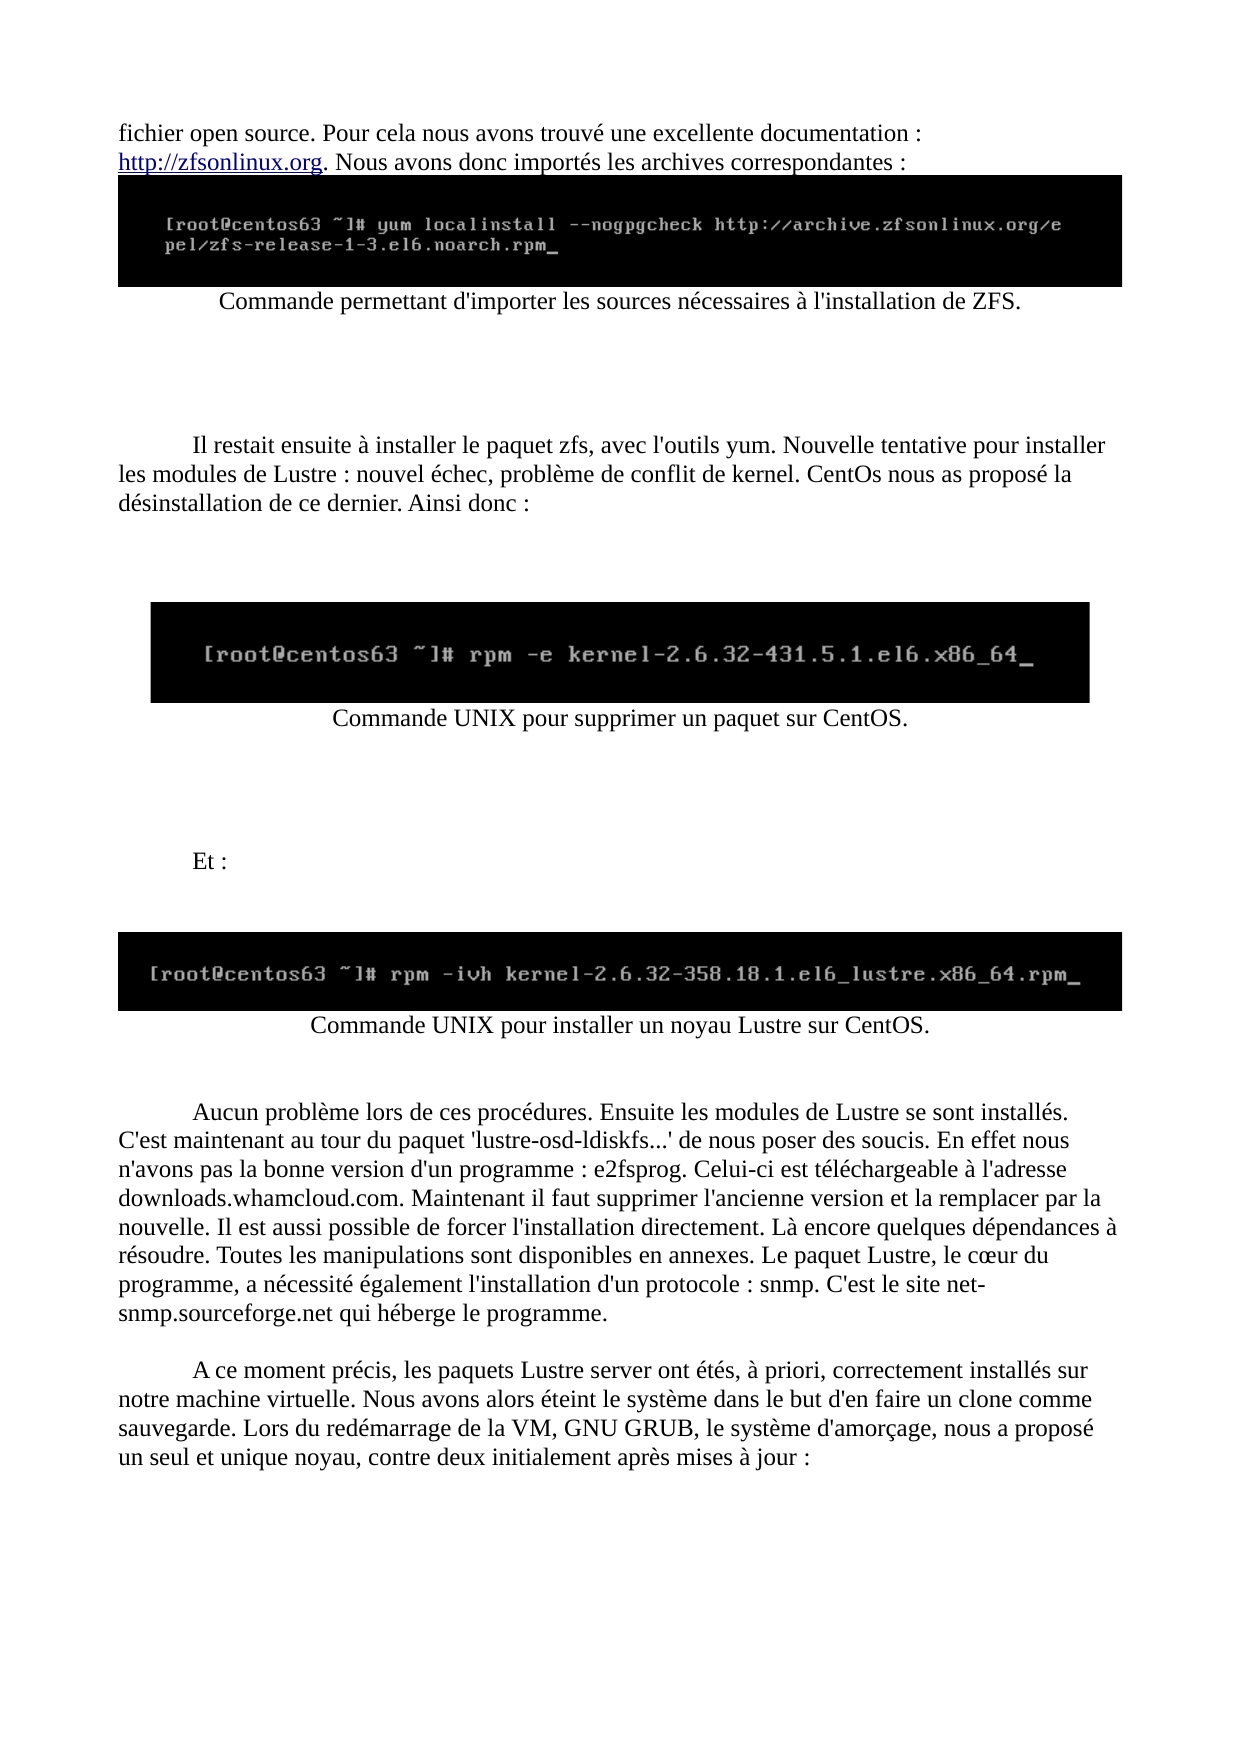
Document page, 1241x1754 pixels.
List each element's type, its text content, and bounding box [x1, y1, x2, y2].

text Commande UNIX pour installer un noyau Lustre sur CentOS. [118, 1011, 1122, 1039]
picture [150, 602, 1090, 703]
text Il restait ensuite à installer le paquet zfs, avec l'outils yum. Nouvelle tentative pour installer les modules de Lustre : nouvel échec, problème de conflit de kernel. CentOs nous as proposé la désinstallation de ce dernier. Ainsi donc : [118, 430, 1122, 516]
text Et : [118, 846, 1122, 875]
picture [118, 932, 1123, 1011]
text Commande UNIX pour supprimer un paquet sur CentOS. [118, 703, 1122, 731]
text Aucun problème lors de ces procédures. Ensuite les modules de Lustre se sont installés. C'est maintenant au tour du paquet 'lustre-osd-ldiskfs...' de nous poser des soucis. En effet nous n'avons pas la bonne version d'un programme : e2fsprog. Celui-ci est téléchargeable à l'adresse downloads.whamcloud.com. Maintenant il faut supprimer l'ancienne version et la remplacer par la nouvelle. Il est aussi possible de forcer l'installation directement. Là encore quelques dépendances à résoudre. Toutes les manipulations sont disponibles en annexes. Le paquet Lustre, le cœur du programme, a nécessité également l'installation d'un protocole : snmp. C'est le site net-snmp.sourceforge.net qui héberge le programme. [118, 1097, 1122, 1327]
picture [118, 175, 1123, 287]
text fichier open source. Pour cela nous avons trouvé une excellente documentation : http://zfsonlinux.org. Nous avons donc importés les archives correspondantes : [118, 118, 1122, 175]
text Commande permettant d'importer les sources nécessaires à l'installation de ZFS. [118, 287, 1122, 315]
text A ce moment précis, les paquets Lustre server ont étés, à priori, correctement installés sur notre machine virtuelle. Nous avons alors éteint le système dans le but d'en faire un clone comme sauvegarde. Lors du redémarrage de la VM, GNU GRUB, le système d'amorçage, nous a proposé un seul et unique noyau, contre deux initialement après mises à jour : [118, 1356, 1122, 1471]
